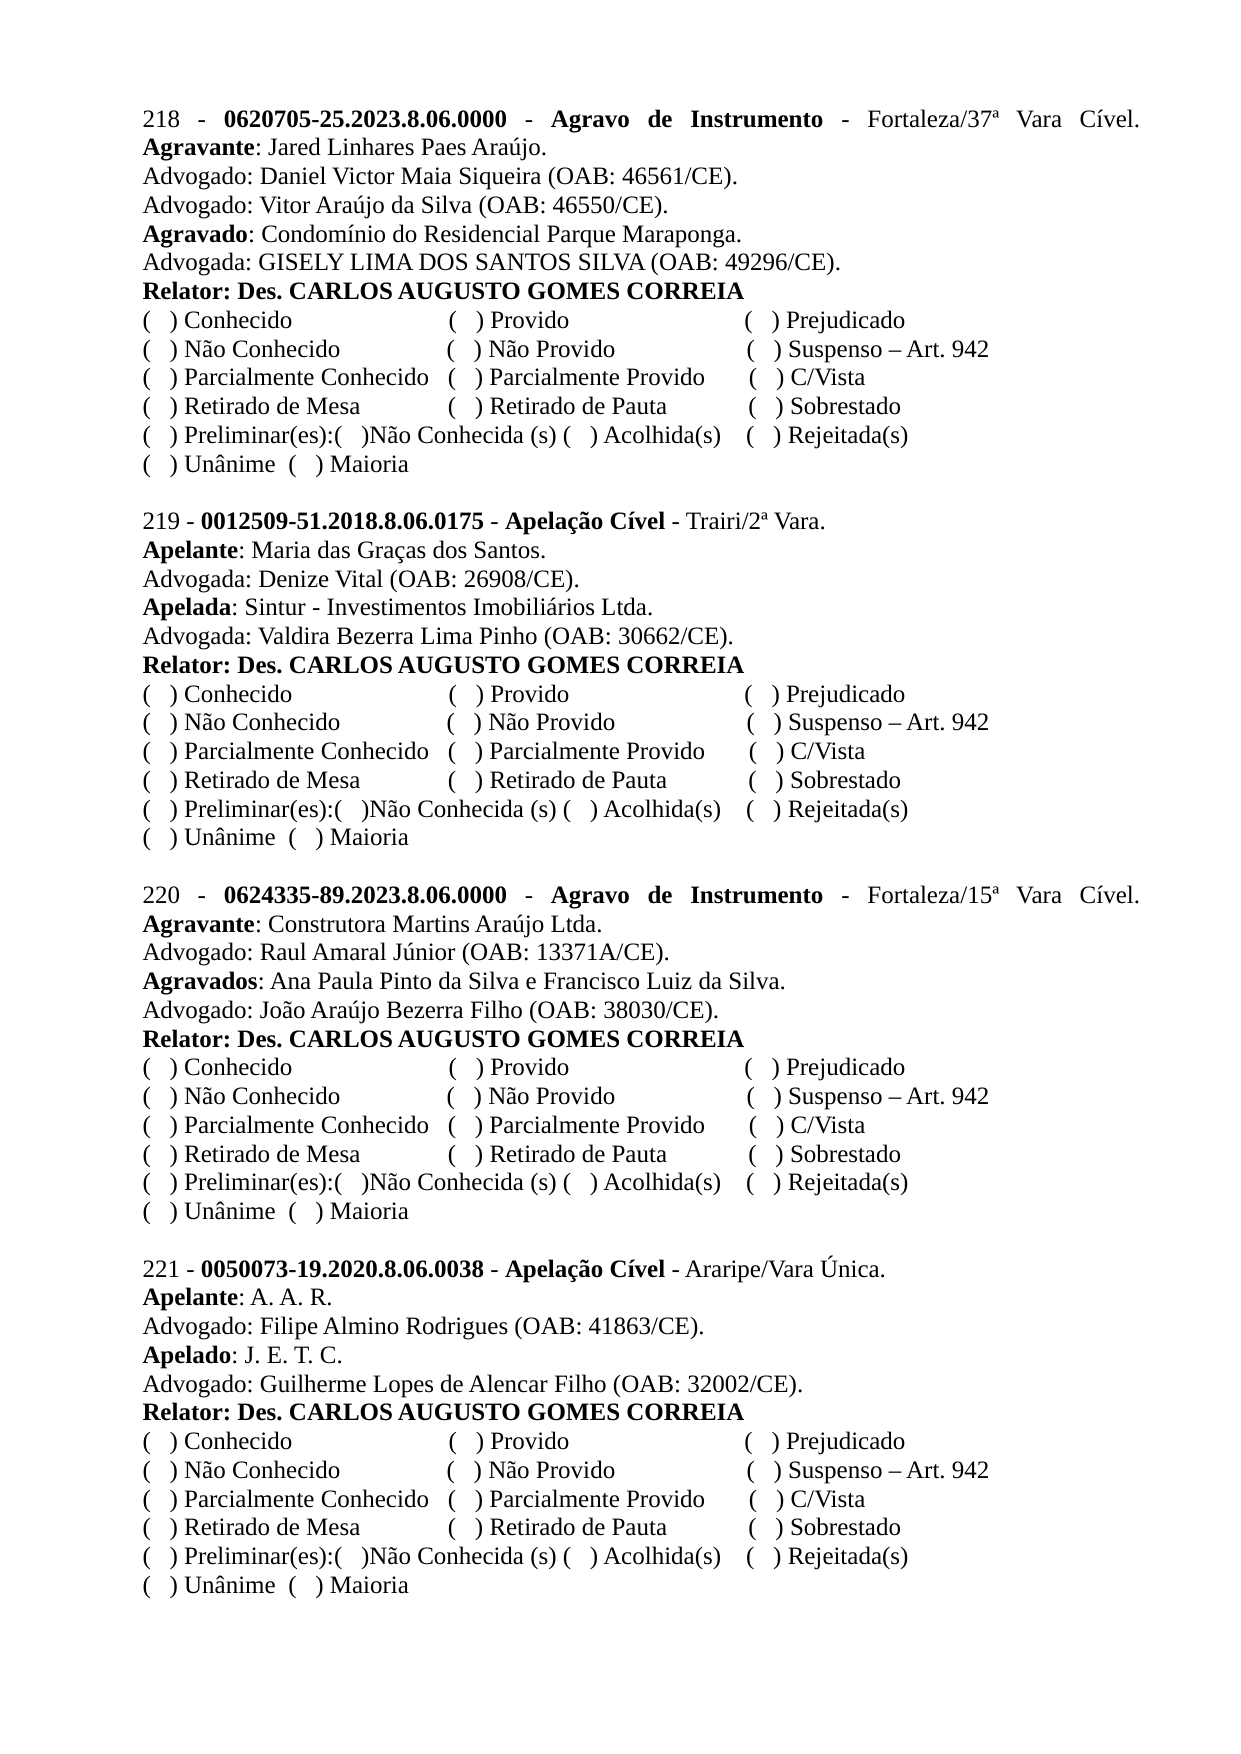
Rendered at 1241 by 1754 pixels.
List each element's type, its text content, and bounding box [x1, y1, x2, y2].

text Advogado: Filipe Almino Rodrigues (OAB: 41863/CE). [142, 1311, 1141, 1340]
text ( ) Não Conhecido ( ) Não Provido ( ) Suspenso – Art. 942 [142, 707, 1158, 736]
text Relator: Des. CARLOS AUGUSTO GOMES CORREIA [142, 1024, 1141, 1052]
text ( ) Preliminar(es):( )Não Conhecida (s) ( ) Acolhida(s) ( ) Rejeitada(s) [142, 1541, 1158, 1570]
text Agravados: Ana Paula Pinto da Silva e Francisco Luiz da Silva. [142, 966, 1141, 995]
text Apelante: Maria das Graças dos Santos. [142, 535, 1141, 564]
text Agravado: Condomínio do Residencial Parque Maraponga. [142, 219, 1141, 247]
text Advogada: GISELY LIMA DOS SANTOS SILVA (OAB: 49296/CE). [142, 247, 1141, 276]
text ( ) Unânime ( ) Maioria [142, 1570, 1158, 1599]
text Advogado: Raul Amaral Júnior (OAB: 13371A/CE). [142, 937, 1141, 966]
text Relator: Des. CARLOS AUGUSTO GOMES CORREIA [142, 276, 1141, 305]
text ( ) Parcialmente Conhecido ( ) Parcialmente Provido ( ) C/Vista [142, 1110, 1158, 1139]
text ( ) Unânime ( ) Maioria [142, 1196, 1158, 1225]
text 220 - 0624335-89.2023.8.06.0000 - Agravo de Instrumento - Fortaleza/15ª Vara Cível. Agravante: Construtora Martins Araújo Ltda. [142, 880, 1141, 937]
text ( ) Retirado de Mesa ( ) Retirado de Pauta ( ) Sobrestado [142, 1139, 1158, 1167]
text Relator: Des. CARLOS AUGUSTO GOMES CORREIA [142, 1397, 1141, 1426]
text ( ) Parcialmente Conhecido ( ) Parcialmente Provido ( ) C/Vista [142, 736, 1158, 765]
text 218 - 0620705-25.2023.8.06.0000 - Agravo de Instrumento - Fortaleza/37ª Vara Cível. Agravante: Jared Linhares Paes Araújo. [142, 104, 1141, 161]
text 219 - 0012509-51.2018.8.06.0175 - Apelação Cível - Trairi/2ª Vara. [142, 506, 1141, 535]
text ( ) Parcialmente Conhecido ( ) Parcialmente Provido ( ) C/Vista [142, 362, 1158, 391]
text ( ) Conhecido ( ) Provido ( ) Prejudicado [142, 1052, 1141, 1081]
text ( ) Conhecido ( ) Provido ( ) Prejudicado [142, 1426, 1141, 1455]
text Advogado: Vitor Araújo da Silva (OAB: 46550/CE). [142, 190, 1141, 219]
text Advogado: João Araújo Bezerra Filho (OAB: 38030/CE). [142, 995, 1141, 1024]
text ( ) Retirado de Mesa ( ) Retirado de Pauta ( ) Sobrestado [142, 1512, 1158, 1541]
text ( ) Retirado de Mesa ( ) Retirado de Pauta ( ) Sobrestado [142, 765, 1158, 794]
text Advogada: Denize Vital (OAB: 26908/CE). [142, 564, 1141, 592]
text ( ) Unânime ( ) Maioria [142, 822, 1158, 851]
text Apelada: Sintur - Investimentos Imobiliários Ltda. [142, 592, 1141, 621]
text ( ) Não Conhecido ( ) Não Provido ( ) Suspenso – Art. 942 [142, 1455, 1158, 1484]
text ( ) Conhecido ( ) Provido ( ) Prejudicado [142, 305, 1141, 334]
text Advogado: Daniel Victor Maia Siqueira (OAB: 46561/CE). [142, 161, 1141, 190]
text Apelante: A. A. R. [142, 1282, 1141, 1311]
text ( ) Preliminar(es):( )Não Conhecida (s) ( ) Acolhida(s) ( ) Rejeitada(s) [142, 420, 1158, 449]
text ( ) Preliminar(es):( )Não Conhecida (s) ( ) Acolhida(s) ( ) Rejeitada(s) [142, 794, 1158, 822]
text ( ) Unânime ( ) Maioria [142, 449, 1158, 477]
text ( ) Não Conhecido ( ) Não Provido ( ) Suspenso – Art. 942 [142, 1081, 1158, 1110]
text Apelado: J. E. T. C. [142, 1340, 1141, 1369]
text ( ) Não Conhecido ( ) Não Provido ( ) Suspenso – Art. 942 [142, 334, 1158, 362]
text Relator: Des. CARLOS AUGUSTO GOMES CORREIA [142, 650, 1141, 679]
text ( ) Retirado de Mesa ( ) Retirado de Pauta ( ) Sobrestado [142, 391, 1158, 420]
text Advogada: Valdira Bezerra Lima Pinho (OAB: 30662/CE). [142, 621, 1141, 650]
text 221 - 0050073-19.2020.8.06.0038 - Apelação Cível - Araripe/Vara Única. [142, 1254, 1141, 1282]
text ( ) Conhecido ( ) Provido ( ) Prejudicado [142, 679, 1141, 707]
text ( ) Parcialmente Conhecido ( ) Parcialmente Provido ( ) C/Vista [142, 1484, 1158, 1512]
text Advogado: Guilherme Lopes de Alencar Filho (OAB: 32002/CE). [142, 1369, 1141, 1397]
text ( ) Preliminar(es):( )Não Conhecida (s) ( ) Acolhida(s) ( ) Rejeitada(s) [142, 1167, 1158, 1196]
